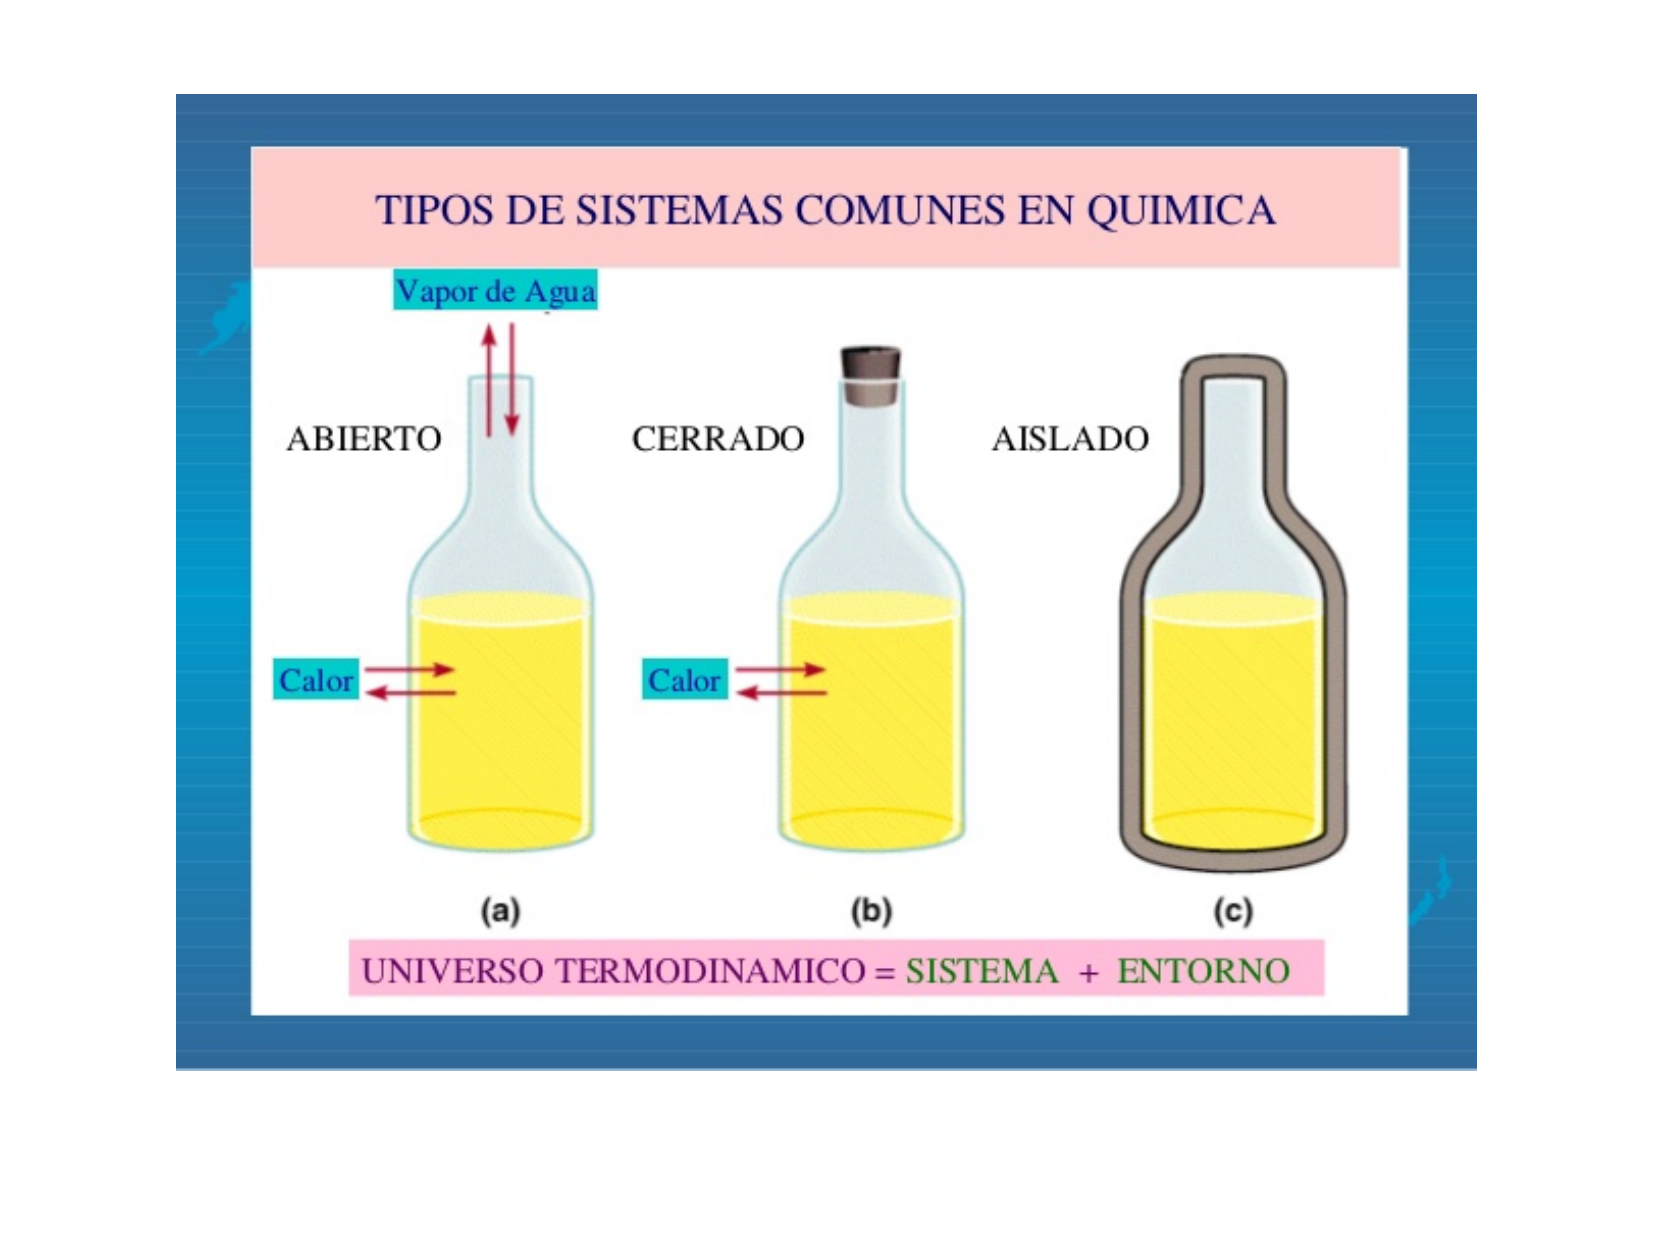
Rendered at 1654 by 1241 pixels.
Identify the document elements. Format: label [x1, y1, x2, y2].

picture [176, 94, 1477, 1071]
